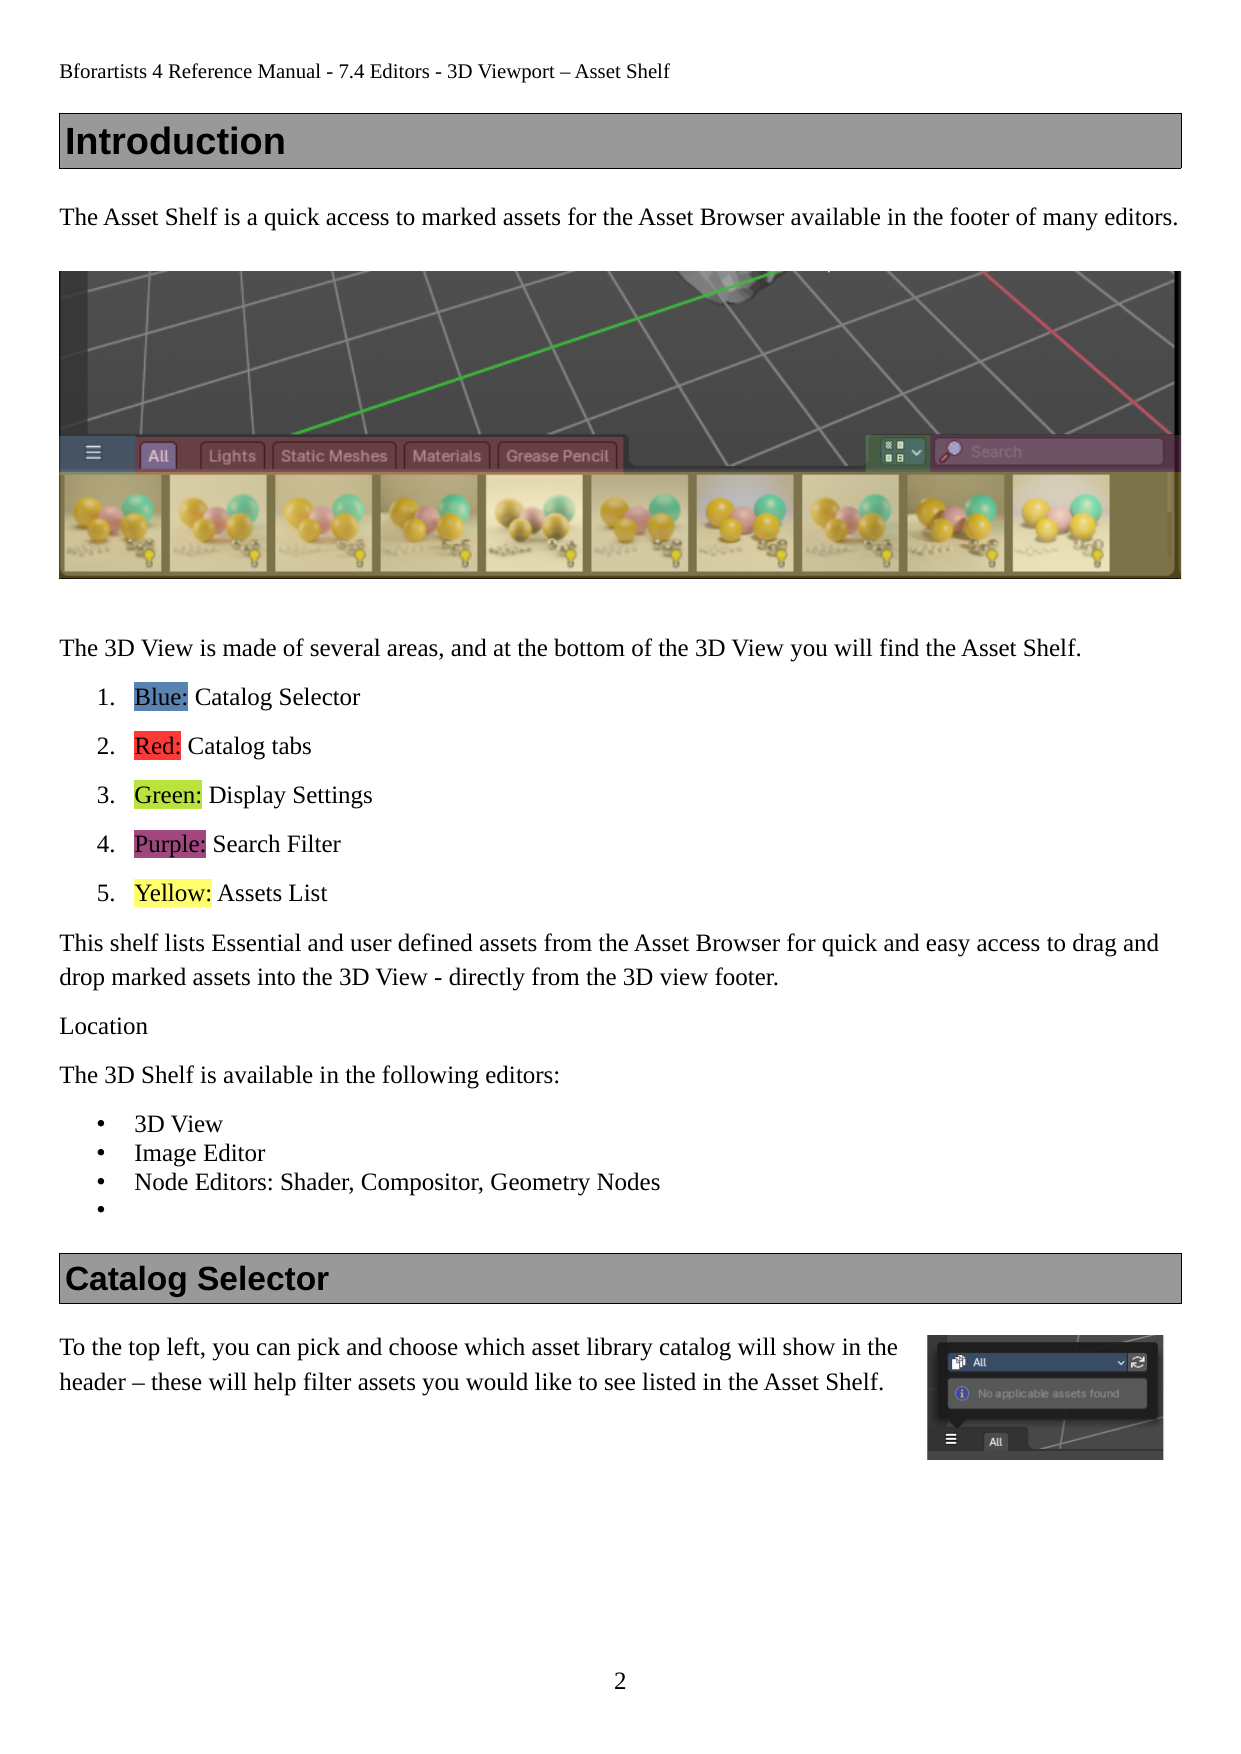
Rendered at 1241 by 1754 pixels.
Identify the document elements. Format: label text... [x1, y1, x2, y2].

list Green: Display Settings [97, 780, 1181, 809]
table_header Catalog Selector [60, 1254, 1181, 1303]
text The Asset Shelf is a quick access to marked assets for the Asset Browser available in the footer of many editors. [59, 202, 1181, 231]
text Location [59, 1011, 1181, 1040]
text The 3D View is made of several areas, and at the bottom of the 3D View you will find the Asset Shelf. [59, 633, 1181, 662]
table_header Introduction [60, 114, 1181, 168]
picture [59, 271, 1182, 471]
list 3D View [97, 1109, 1181, 1138]
text This shelf lists Essential and user defined assets from the Asset Browser for quick and easy access to drag and drop marked assets into the 3D View - directly from the 3D view footer. [59, 928, 1181, 991]
picture [927, 1335, 1164, 1460]
list Image Editor [97, 1138, 1181, 1167]
text To the top left, you can pick and choose which asset library catalog will show in the header – these will help filter assets you would like to see listed in the Asset Shelf. [59, 1332, 1181, 1395]
list Red: Catalog tabs [97, 731, 1181, 760]
list Purple: Search Filter [97, 829, 1181, 858]
list Yellow: Assets List [97, 878, 1181, 907]
text The 3D Shelf is available in the following editors: [59, 1060, 1181, 1089]
list Node Editors: Shader, Compositor, Geometry Nodes [97, 1167, 1181, 1196]
list Blue: Catalog Selector [97, 682, 1181, 711]
